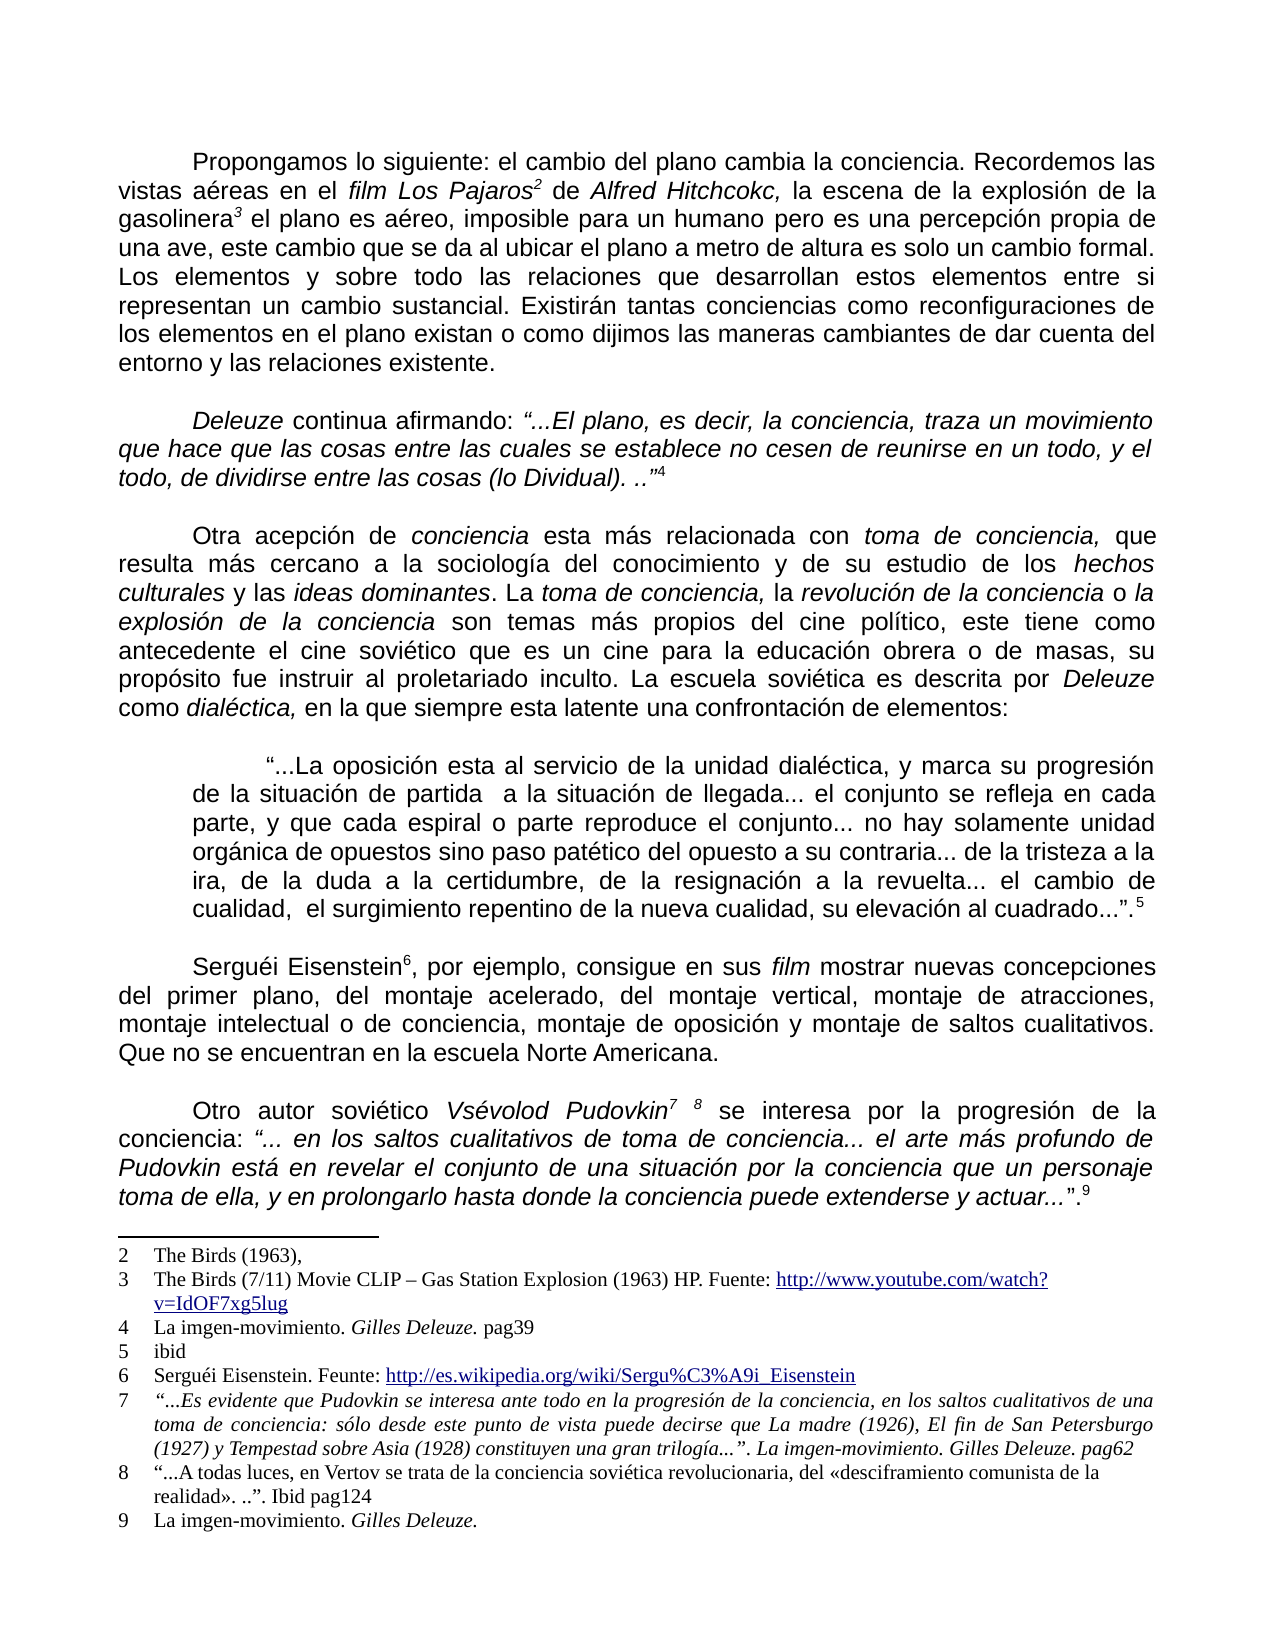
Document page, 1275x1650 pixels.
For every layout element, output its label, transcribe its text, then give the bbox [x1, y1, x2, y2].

text ibid [118, 1339, 1157, 1363]
text The Birds (7/11) Movie CLIP – Gas Station Explosion (1963) HP. Fuente: http://www.youtube.com/watch?v=IdOF7xg5lug [118, 1267, 1157, 1315]
text La imgen-movimiento. Gilles Deleuze. [118, 1508, 1157, 1532]
text The Birds (1963), [118, 1243, 1157, 1267]
text “...Es evidente que Pudovkin se interesa ante todo en la progresión de la conciencia, en los saltos cualitativos de una toma de conciencia: sólo desde este punto de vista puede decirse que La madre (1926), El fin de San Petersburgo (1927) y Tempestad sobre Asia (1928) constituyen una gran trilogía...”. La imgen-movimiento. Gilles Deleuze. pag62 [118, 1387, 1157, 1460]
text Serguéi Eisenstein, por ejemplo, consigue en sus film mostrar nuevas concepciones del primer plano, del montaje acelerado, del montaje vertical, montaje de atracciones, montaje intelectual o de conciencia, montaje de oposición y montaje de saltos cualitativos. Que no se encuentran en la escuela Norte Americana. [118, 952, 1157, 1067]
text “...La oposición esta al servicio de la unidad dialéctica, y marca su progresión de la situación de partida a la situación de llegada... el conjunto se refleja en cada parte, y que cada espiral o parte reproduce el conjunto... no hay solamente unidad orgánica de opuestos sino paso patético del opuesto a su contraria... de la tristeza a la ira, de la duda a la certidumbre, de la resignación a la revuelta... el cambio de cualidad, el surgimiento repentino de la nueva cualidad, su elevación al cuadrado...”. [192, 751, 1157, 923]
text Propongamos lo siguiente: el cambio del plano cambia la conciencia. Recordemos las vistas aéreas en el film Los Pajaros de Alfred Hitchcokc, la escena de la explosión de la gasolinera el plano es aéreo, imposible para un humano pero es una percepción propia de una ave, este cambio que se da al ubicar el plano a metro de altura es solo un cambio formal. Los elementos y sobre todo las relaciones que desarrollan estos elementos entre si representan un cambio sustancial. Existirán tantas conciencias como reconfiguraciones de los elementos en el plano existan o como dijimos las maneras cambiantes de dar cuenta del entorno y las relaciones existente. [118, 147, 1157, 377]
text La imgen-movimiento. Gilles Deleuze. pag39 [118, 1315, 1157, 1339]
text Otro autor soviético Vsévolod Pudovkin se interesa por la progresión de la conciencia: “... en los saltos cualitativos de toma de conciencia... el arte más profundo de Pudovkin está en revelar el conjunto de una situación por la conciencia que un personaje toma de ella, y en prolongarlo hasta donde la conciencia puede extenderse y actuar...”. [118, 1096, 1157, 1211]
text “...A todas luces, en Vertov se trata de la conciencia soviética revolucionaria, del «desciframiento comunista de la realidad». ..”. Ibid pag124 [118, 1460, 1157, 1508]
text Otra acepción de conciencia esta más relacionada con toma de conciencia, que resulta más cercano a la sociología del conocimiento y de su estudio de los hechos culturales y las ideas dominantes. La toma de conciencia, la revolución de la conciencia o la explosión de la conciencia son temas más propios del cine político, este tiene como antecedente el cine soviético que es un cine para la educación obrera o de masas, su propósito fue instruir al proletariado inculto. La escuela soviética es descrita por Deleuze como dialéctica, en la que siempre esta latente una confrontación de elementos: [118, 521, 1157, 722]
text Serguéi Eisenstein. Feunte: http://es.wikipedia.org/wiki/Sergu%C3%A9i_Eisenstein [118, 1363, 1157, 1387]
text Deleuze continua afirmando: “...El plano, es decir, la conciencia, traza un movimiento que hace que las cosas entre las cuales se establece no cesen de reunirse en un todo, y el todo, de dividirse entre las cosas (lo Dividual). ..” [118, 406, 1157, 492]
